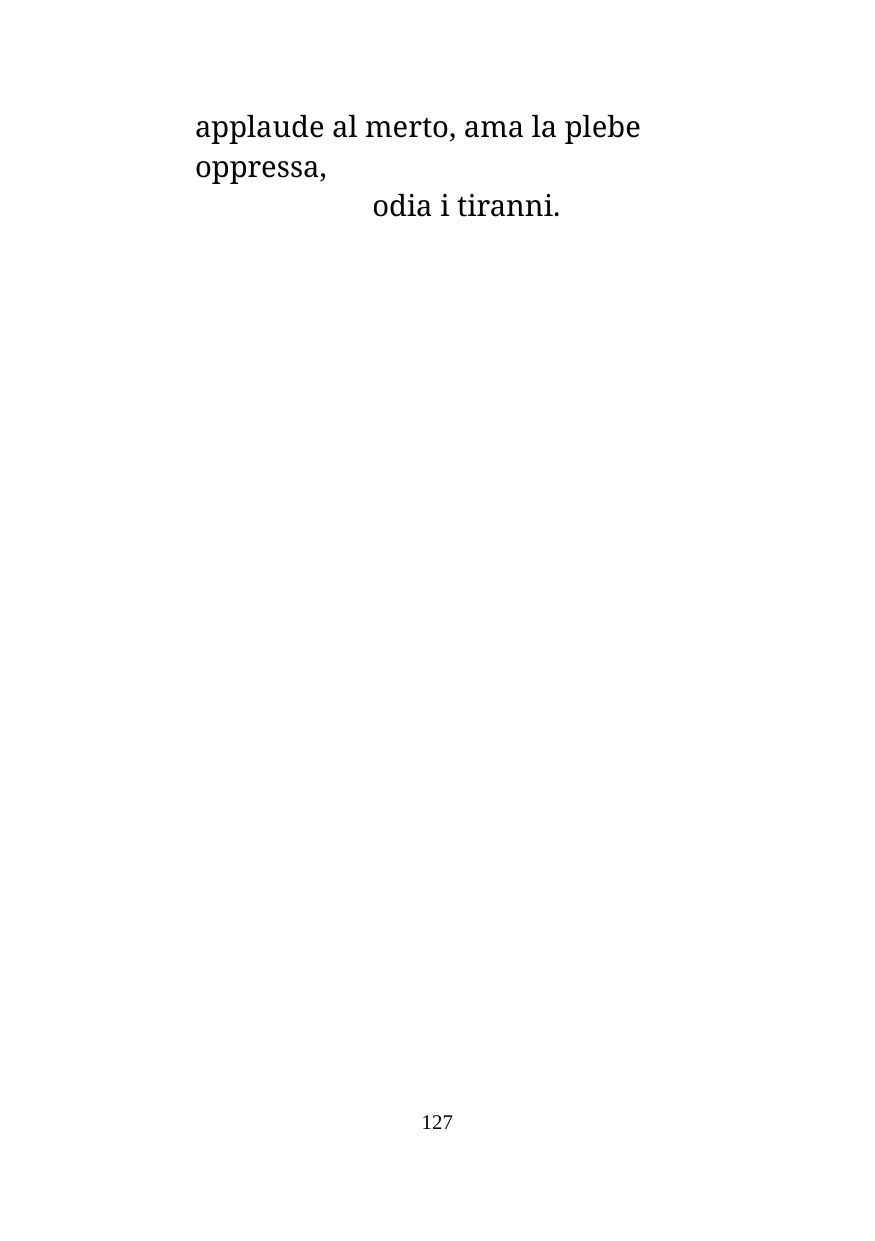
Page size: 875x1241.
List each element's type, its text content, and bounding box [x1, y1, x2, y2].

text odia i tiranni. [342, 186, 768, 225]
text applaude al merto, ama la plebe oppressa, [195, 106, 768, 186]
